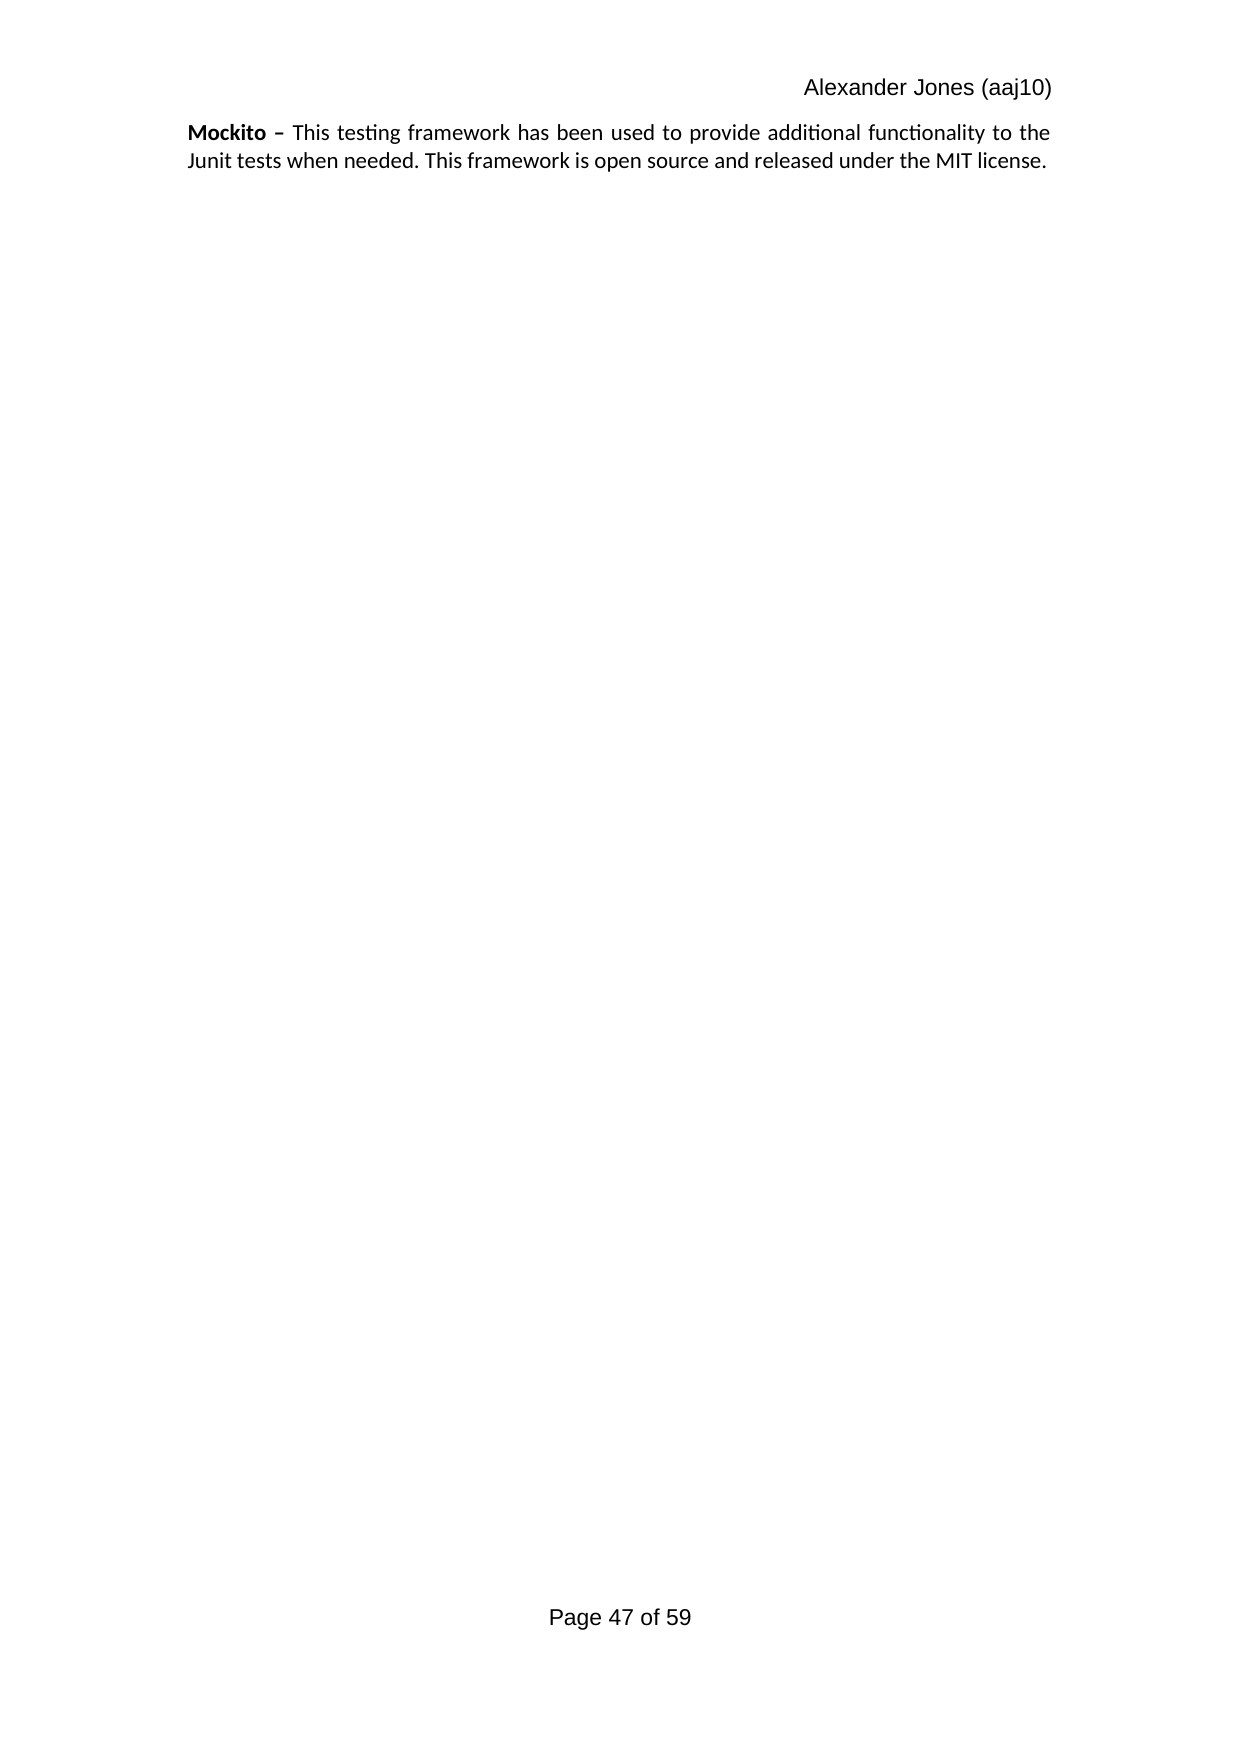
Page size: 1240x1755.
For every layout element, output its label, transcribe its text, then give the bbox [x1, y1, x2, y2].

text Mockito – This testing framework has been used to provide additional functionality to the Junit tests when needed. This framework is open source and released under the MIT license. [187, 118, 1052, 174]
